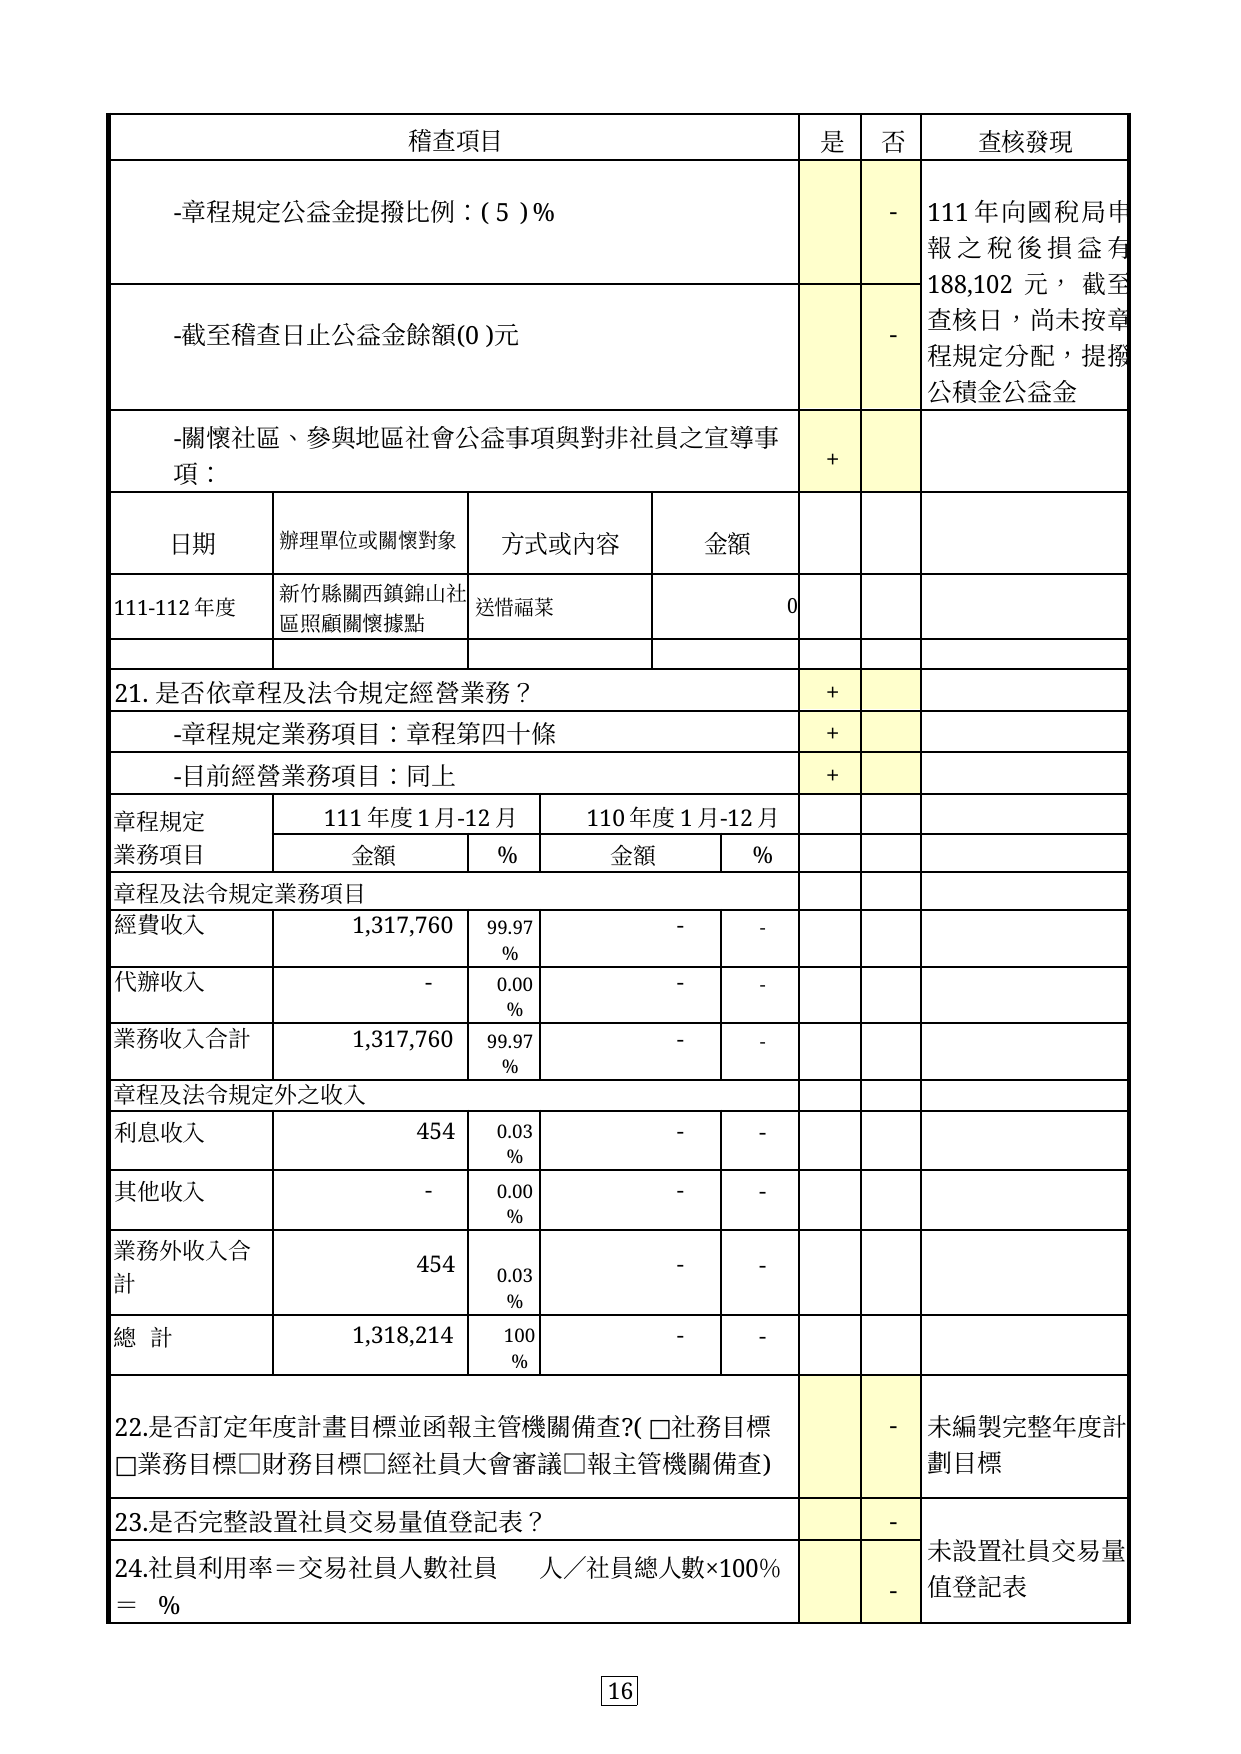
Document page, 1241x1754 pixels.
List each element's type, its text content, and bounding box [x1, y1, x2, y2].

table_cell [922, 493, 1127, 573]
table_cell [800, 968, 860, 1022]
table_cell [922, 640, 1127, 668]
table_cell - [722, 911, 798, 966]
table_cell [922, 753, 1127, 793]
table_cell [800, 1112, 860, 1169]
table_cell [862, 640, 920, 668]
table_cell 111-112年度 [111, 575, 272, 638]
table_cell % [722, 835, 798, 871]
table_cell % [469, 835, 539, 871]
table_cell [862, 493, 920, 573]
table_cell -章程規定公益金提撥比例：( 5 )% [111, 161, 798, 283]
table_cell 24.社員利用率＝交易社員人數社員 人／社員總人數×100％ ＝ % [111, 1541, 798, 1622]
table_cell [862, 1024, 920, 1079]
table_cell 金額 [274, 835, 467, 871]
table_cell [800, 835, 860, 871]
table_cell 代辦收入 [111, 968, 272, 1022]
table_cell 業務收入合計 [111, 1024, 272, 1079]
table_cell 22.是否訂定年度計畫目標並函報主管機關備查?( □社務目標 □業務目標□財務目標□經社員大會審議□報主管機關備查) [111, 1376, 798, 1497]
table_cell [862, 712, 920, 751]
table_cell [922, 1081, 1127, 1109]
table_cell [800, 1081, 860, 1109]
table_cell 1,318,214 [274, 1316, 467, 1373]
table_cell [800, 911, 860, 966]
table_cell 章程及法令規定外之收入 [111, 1081, 798, 1109]
table_cell [469, 640, 651, 668]
table_cell 0.03% [469, 1231, 539, 1314]
table_cell 總 計 [111, 1316, 272, 1373]
table_cell 23.是否完整設置社員交易量值登記表？ [111, 1499, 798, 1539]
table_cell [922, 670, 1127, 709]
table_cell [862, 1231, 920, 1314]
table_header 查核發現 [922, 115, 1127, 159]
table_cell - [541, 1112, 720, 1169]
table_cell 111年度1月-12月 [274, 795, 539, 833]
table_header 否 [862, 115, 920, 159]
table_cell 金額 [541, 835, 720, 871]
table_cell - [862, 1499, 920, 1539]
table_cell 1,317,760 [274, 911, 467, 966]
table_cell [800, 161, 860, 283]
table_cell [922, 411, 1127, 491]
table_cell [922, 795, 1127, 833]
table_cell [800, 795, 860, 833]
table_cell + [800, 753, 860, 793]
table_cell 454 [274, 1112, 467, 1169]
table_cell 454 [274, 1231, 467, 1314]
table_cell [922, 1316, 1127, 1373]
table_cell -章程規定業務項目：章程第四十條 [111, 712, 798, 751]
table_cell [862, 1081, 920, 1109]
table_cell [800, 1376, 860, 1497]
table_cell [922, 575, 1127, 638]
table_cell 未設置社員交易量值登記表 [922, 1499, 1127, 1622]
table_cell - [274, 1171, 467, 1229]
table_cell [922, 1024, 1127, 1079]
table_cell - [541, 911, 720, 966]
table_cell [922, 873, 1127, 909]
table_cell - [722, 1171, 798, 1229]
table_cell [800, 1541, 860, 1622]
table_cell -目前經營業務項目：同上 [111, 753, 798, 793]
table_cell [862, 1112, 920, 1169]
table_cell [862, 1171, 920, 1229]
table_cell 章程及法令規定業務項目 [111, 873, 798, 909]
table_cell 100% [469, 1316, 539, 1373]
table_cell [862, 1316, 920, 1373]
table_cell 0.00% [469, 1171, 539, 1229]
table_cell [800, 1231, 860, 1314]
table_cell - [274, 968, 467, 1022]
table_cell 辦理單位或關懷對象 [274, 493, 467, 573]
table_cell + [800, 712, 860, 751]
table_cell [800, 1316, 860, 1373]
table_cell 21. 是否依章程及法令規定經營業務？ [111, 670, 798, 709]
table_cell - [722, 968, 798, 1022]
table_cell - [722, 1231, 798, 1314]
table_cell [800, 1171, 860, 1229]
table_cell 未編製完整年度計劃目標 [922, 1376, 1127, 1497]
table_cell [800, 873, 860, 909]
table_cell [862, 911, 920, 966]
table_header 是 [800, 115, 860, 159]
table_cell [922, 1171, 1127, 1229]
table_cell 99.97% [469, 1024, 539, 1079]
table_cell - [862, 1376, 920, 1497]
table_cell [922, 1231, 1127, 1314]
table_cell 其他收入 [111, 1171, 272, 1229]
table_cell [862, 411, 920, 491]
table_cell 99.97% [469, 911, 539, 966]
table_cell - [541, 968, 720, 1022]
table_cell - [541, 1231, 720, 1314]
table_cell -截至稽查日止公益金餘額(0 )元 [111, 285, 798, 408]
table_cell 0 [653, 575, 798, 638]
table_cell [862, 835, 920, 871]
table_cell [922, 1112, 1127, 1169]
table_cell 送惜福菜 [469, 575, 651, 638]
table_cell + [800, 411, 860, 491]
table_cell 業務外收入合計 [111, 1231, 272, 1314]
table_cell 111年向國稅局申報之稅後損益有188,102 元， 截至查核日，尚未按章程規定分配，提撥公積金公益金 [922, 161, 1127, 408]
table_cell [922, 968, 1127, 1022]
table_cell 新竹縣關西鎮錦山社區照顧關懷據點 [274, 575, 467, 638]
table_cell 方式或內容 [469, 493, 651, 573]
table_cell - [541, 1171, 720, 1229]
table_cell [800, 1499, 860, 1539]
table_cell - [541, 1024, 720, 1079]
table_cell -關懷社區、參與地區社會公益事項與對非社員之宣導事項： [111, 411, 798, 491]
table_cell - [722, 1024, 798, 1079]
table_cell [862, 795, 920, 833]
table_cell 金額 [653, 493, 798, 573]
table_cell - [862, 285, 920, 408]
table_cell [862, 968, 920, 1022]
table_cell [111, 640, 272, 668]
table_cell 日期 [111, 493, 272, 573]
table_cell - [862, 1541, 920, 1622]
table_cell - [862, 161, 920, 283]
table_header 稽查項目 [111, 115, 798, 159]
table_cell 經費收入 [111, 911, 272, 966]
table_cell [922, 835, 1127, 871]
table_cell [274, 640, 467, 668]
table_cell [800, 1024, 860, 1079]
table_cell - [722, 1112, 798, 1169]
table_cell [862, 575, 920, 638]
table_cell 1,317,760 [274, 1024, 467, 1079]
table_cell [800, 640, 860, 668]
table_cell [922, 712, 1127, 751]
table_cell 利息收入 [111, 1112, 272, 1169]
table_cell [800, 285, 860, 408]
table_cell [653, 640, 798, 668]
table_cell [800, 493, 860, 573]
table_cell 0.03% [469, 1112, 539, 1169]
table_cell - [722, 1316, 798, 1373]
table_cell [800, 575, 860, 638]
table_cell 110年度1月-12月 [541, 795, 798, 833]
table_cell [862, 670, 920, 709]
table_cell - [541, 1316, 720, 1373]
table_cell 章程規定業務項目 [111, 795, 272, 871]
table_cell + [800, 670, 860, 709]
table_cell [922, 911, 1127, 966]
table_cell [862, 873, 920, 909]
table_cell [862, 753, 920, 793]
table_cell 0.00% [469, 968, 539, 1022]
